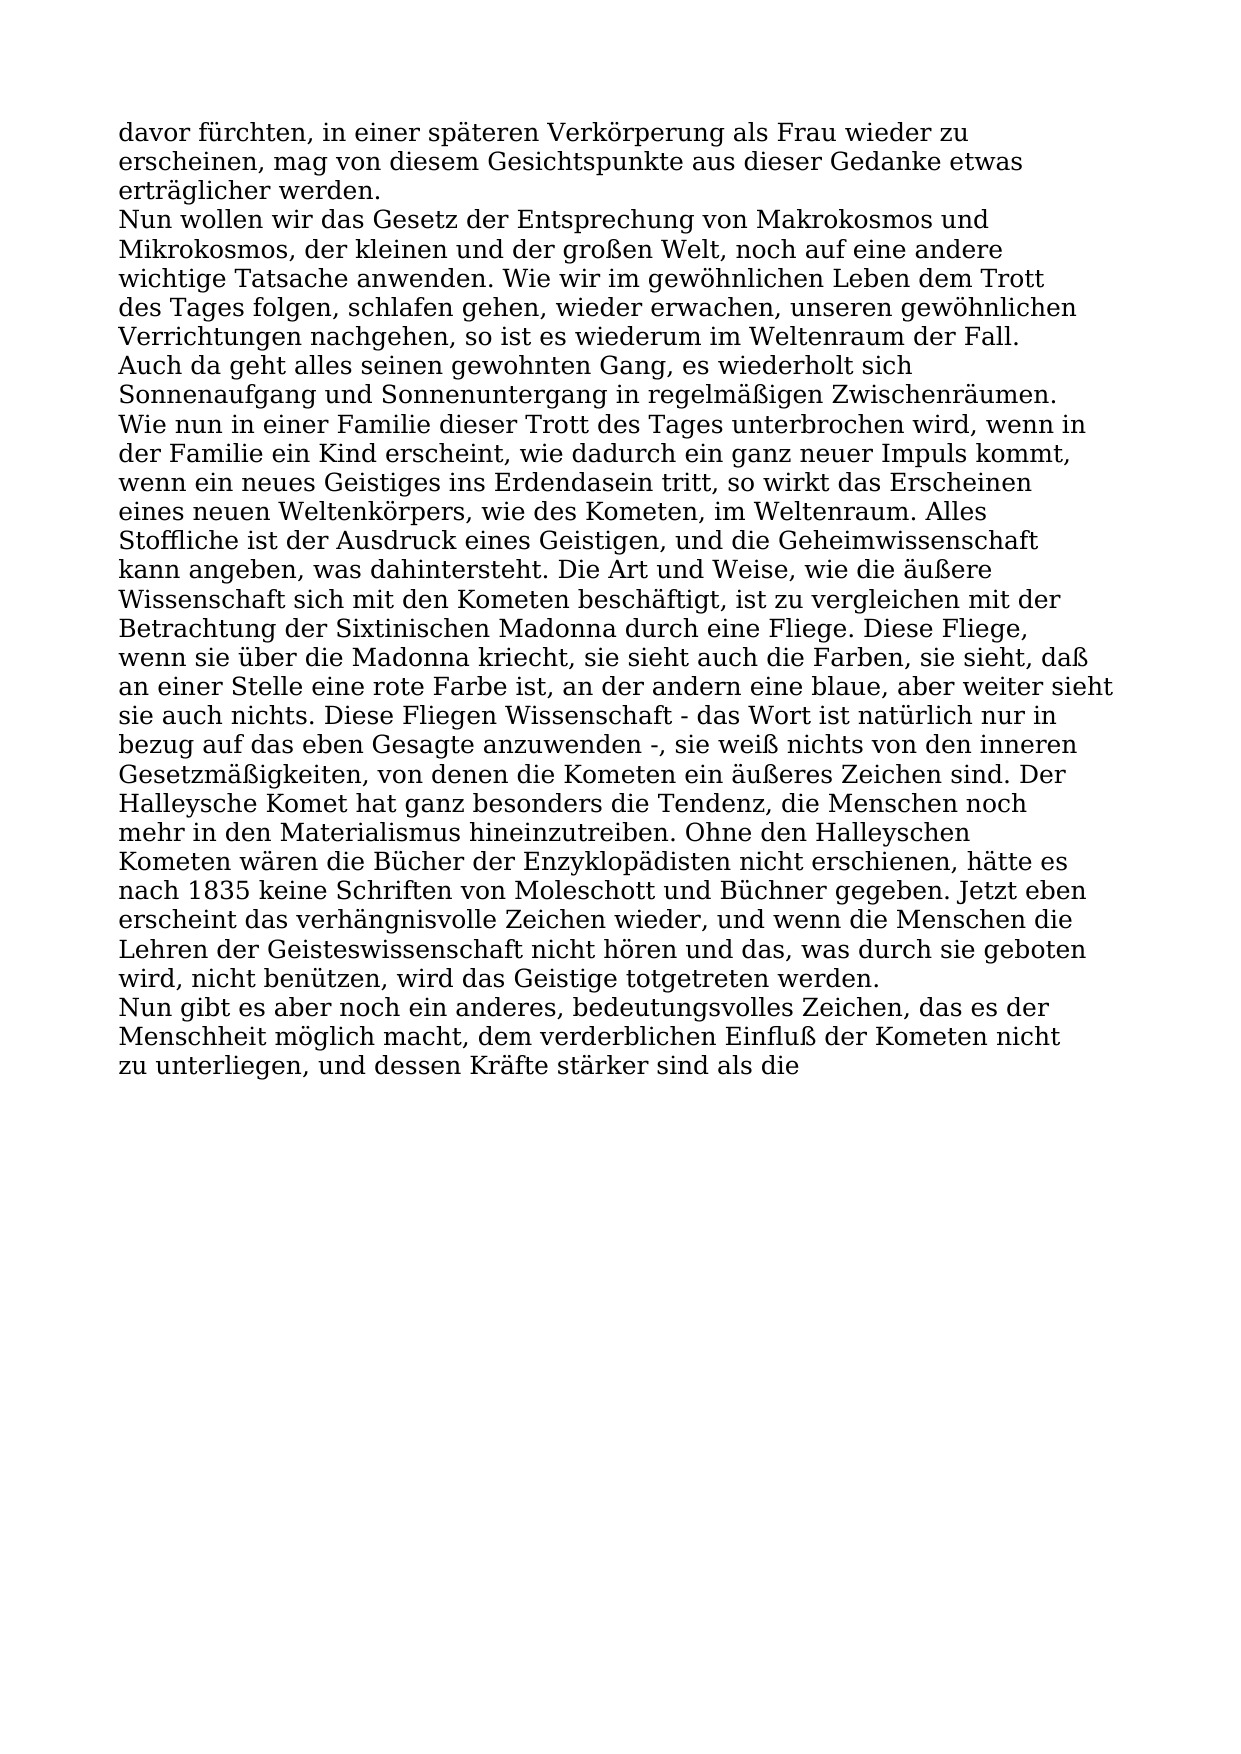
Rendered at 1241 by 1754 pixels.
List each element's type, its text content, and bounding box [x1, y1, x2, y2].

text Auch da geht alles seinen gewohnten Gang, es wiederholt sich [118, 351, 1122, 381]
text Nun gibt es aber noch ein anderes, bedeutungsvolles Zeichen, das es der [118, 993, 1122, 1022]
text davor fürchten, in einer späteren Verkörperung als Frau wieder zu [118, 118, 1122, 147]
text mehr in den Materialismus hineinzutreiben. Ohne den Halleyschen [118, 818, 1122, 847]
text Sonnenaufgang und Sonnenuntergang in regelmäßigen Zwischenräumen. [118, 381, 1122, 410]
text Halleysche Komet hat ganz besonders die Tendenz, die Menschen noch [118, 789, 1122, 818]
text Stoffliche ist der Ausdruck eines Geistigen, und die Geheimwissenschaft [118, 526, 1122, 556]
text bezug auf das eben Gesagte anzuwenden -, sie weiß nichts von den inneren [118, 731, 1122, 760]
text wenn sie über die Madonna kriecht, sie sieht auch die Farben, sie sieht, daß [118, 643, 1122, 672]
text wichtige Tatsache anwenden. Wie wir im gewöhnlichen Leben dem Trott [118, 264, 1122, 293]
text nach 1835 keine Schriften von Moleschott und Büchner gegeben. Jetzt eben [118, 876, 1122, 906]
text kann angeben, was dahintersteht. Die Art und Weise, wie die äußere [118, 556, 1122, 585]
text erscheint das verhängnisvolle Zeichen wieder, und wenn die Menschen die [118, 906, 1122, 935]
text wenn ein neues Geistiges ins Erdendasein tritt, so wirkt das Erscheinen [118, 468, 1122, 497]
text erträglicher werden. [118, 176, 1122, 206]
text Nun wollen wir das Gesetz der Entsprechung von Makrokosmos und [118, 206, 1122, 235]
text eines neuen Weltenkörpers, wie des Kometen, im Weltenraum. Alles [118, 497, 1122, 526]
text zu unterliegen, und dessen Kräfte stärker sind als die [118, 1051, 1122, 1081]
text Lehren der Geisteswissenschaft nicht hören und das, was durch sie geboten [118, 935, 1122, 964]
text wird, nicht benützen, wird das Geistige totgetreten werden. [118, 964, 1122, 993]
text Wie nun in einer Familie dieser Trott des Tages unterbrochen wird, wenn in [118, 410, 1122, 439]
text Mikrokosmos, der kleinen und der großen Welt, noch auf eine andere [118, 235, 1122, 264]
text des Tages folgen, schlafen gehen, wieder erwachen, unseren gewöhnlichen [118, 293, 1122, 322]
text Wissenschaft sich mit den Kometen beschäftigt, ist zu vergleichen mit der [118, 585, 1122, 614]
text Kometen wären die Bücher der Enzyklopädisten nicht erschienen, hätte es [118, 847, 1122, 876]
text der Familie ein Kind erscheint, wie dadurch ein ganz neuer Impuls kommt, [118, 439, 1122, 468]
text erscheinen, mag von diesem Gesichtspunkte aus dieser Gedanke etwas [118, 147, 1122, 176]
text Betrachtung der Sixtinischen Madonna durch eine Fliege. Diese Fliege, [118, 614, 1122, 643]
text an einer Stelle eine rote Farbe ist, an der andern eine blaue, aber weiter sieht [118, 672, 1122, 701]
text Verrichtungen nachgehen, so ist es wiederum im Weltenraum der Fall. [118, 322, 1122, 351]
text Menschheit möglich macht, dem verderblichen Einfluß der Kometen nicht [118, 1022, 1122, 1051]
text sie auch nichts. Diese Fliegen Wissenschaft - das Wort ist natürlich nur in [118, 701, 1122, 731]
text Gesetzmäßigkeiten, von denen die Kometen ein äußeres Zeichen sind. Der [118, 760, 1122, 789]
